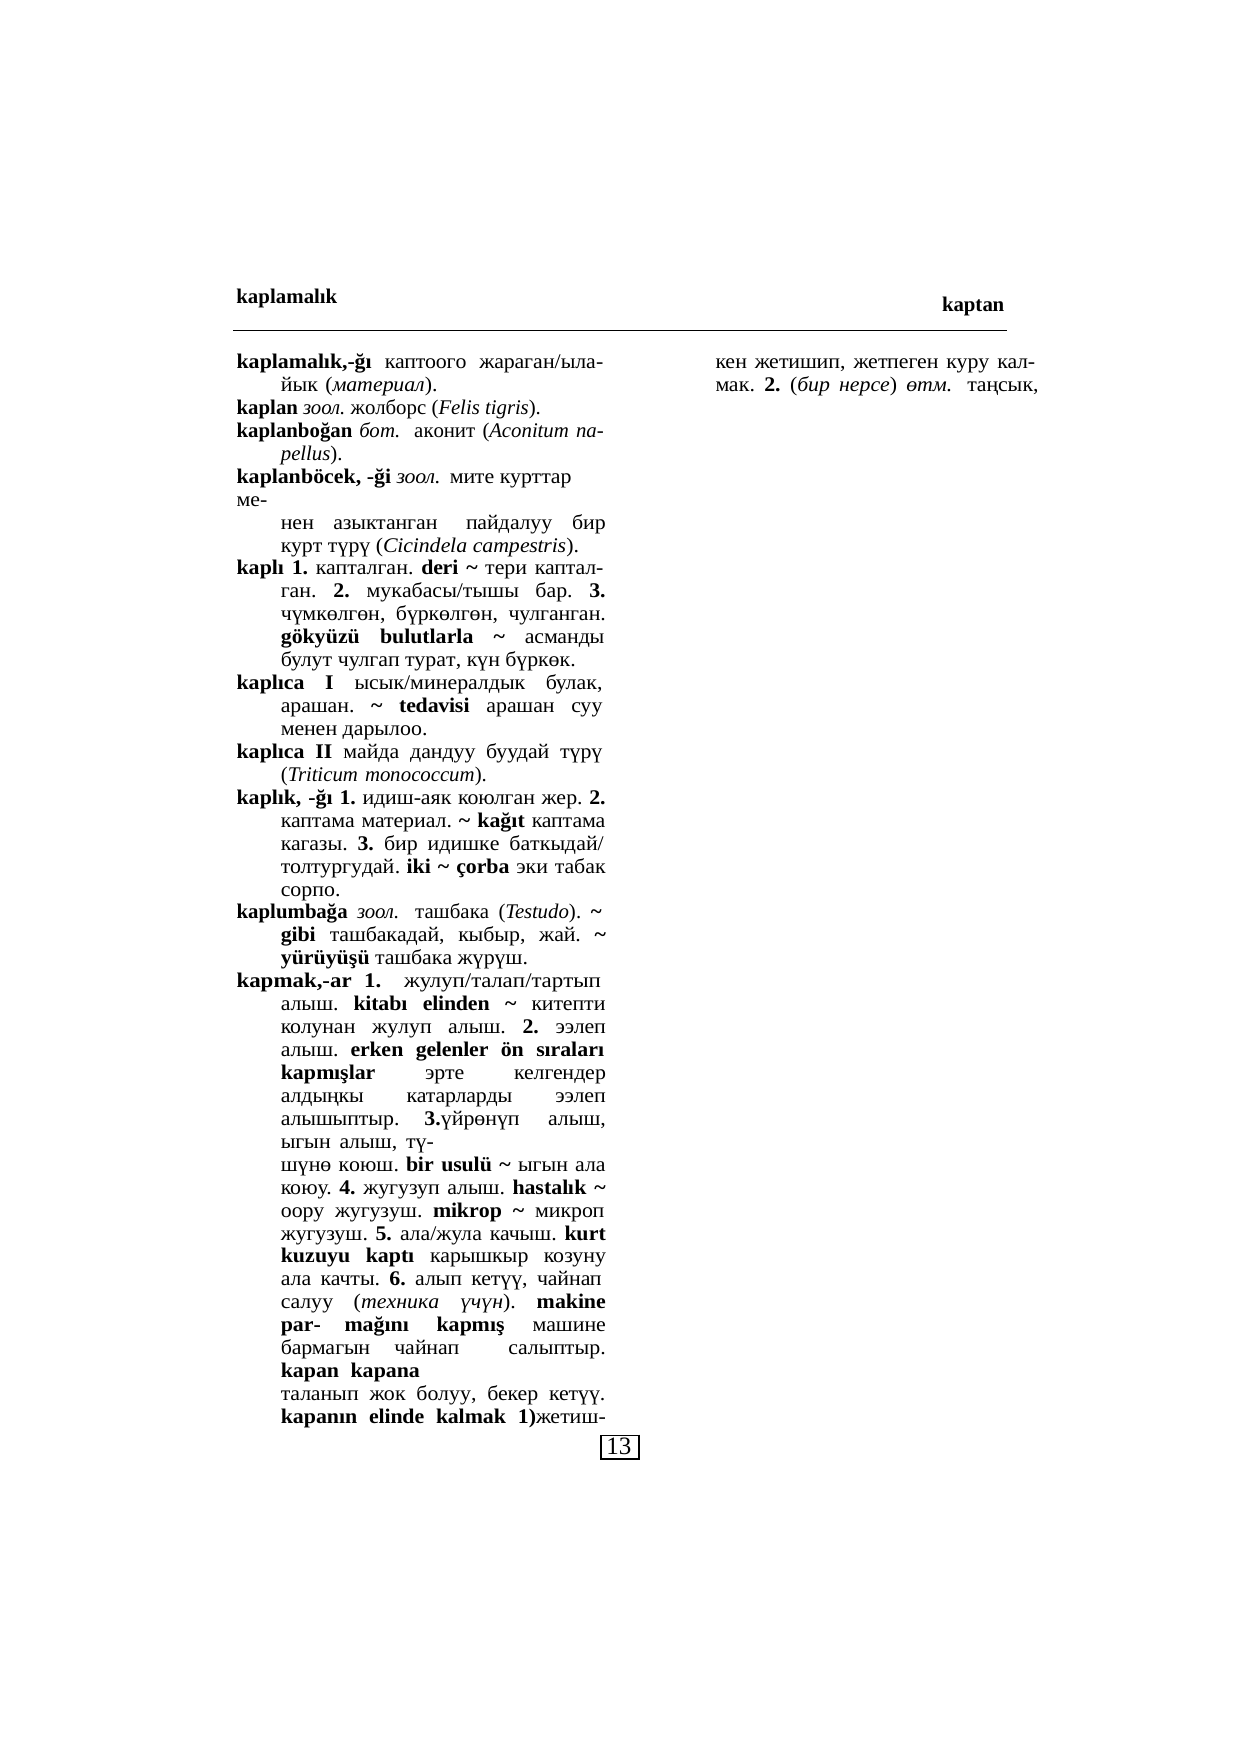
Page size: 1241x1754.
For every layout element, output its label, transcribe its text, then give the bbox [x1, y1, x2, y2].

text жугузуш. 5. ала/жула качыш. kurt kuzuyu kaptı карышкыр козуну ала качты. 6. алып кетүү, чайнап [281, 1222, 606, 1290]
text kapmışlar эрте келгендер алдыңкы катарларды ээлеп алышыптыр. 3.үйрөнүп алыш, ыгын алыш, тү- [281, 1061, 606, 1153]
text kaplık, -ğı 1. идиш-аяк коюлган жер. 2. каптама материал. ~ kağıt каптама кагазы. 3. бир идишке баткыдай/ [236, 786, 606, 854]
text мак. 2. (бир нерсе) өтм. таңсык, [715, 373, 1065, 396]
text kaplumbağa зоол. ташбака (Testudo). ~ [236, 901, 606, 923]
text kaplı 1. капталган. deri ~ тери каптал- [236, 557, 606, 579]
text шүнө коюш. bir usulü ~ ыгын ала коюу. 4. жугузуп алыш. hastalık ~ оору жугузуш. mikrop ~ микроп [281, 1153, 606, 1222]
text kaptan [942, 292, 1065, 316]
text таланып жок болуу, бекер кетүү. kapanın elinde kalmak 1)жетиш- [281, 1382, 606, 1428]
text кен жетишип, жетпеген куру кал- [715, 350, 1065, 373]
text kaplanböcek, -ği зоол. мите курттар ме- [236, 465, 606, 511]
text gibi ташбакадай, кыбыр, жай. ~ yürüyüşü ташбака жүрүш. [281, 923, 606, 969]
text толтургудай. iki ~ çorba эки табак сорпо. [281, 855, 606, 901]
text kaplamalık,-ğı каптоого жараган/ыла- йык (материал). [236, 350, 606, 396]
text kaplanboğan бот. аконит (Aconitum na- pellus). [236, 419, 606, 465]
text алыш. kitabı elinden ~ китепти колунан жулуп алыш. 2. ээлеп алыш. erken gelenler ön sıraları [281, 992, 606, 1061]
text нен азыктанган пайдалуу бир курт түрү (Cicindela campestris). [281, 511, 606, 557]
text салуу (техника үчүн). makine par- mağını kapmış машине бармагын чайнап салыптыр. kapan kapana [281, 1291, 606, 1382]
text kapmak,-ar 1. жулуп/талап/тартып [236, 969, 606, 992]
text kaplamalık [236, 284, 337, 308]
text булут чулгап турат, күн бүркөк. [281, 648, 579, 671]
text менен дарылоо. [281, 717, 427, 740]
text kaplan зоол. жолборс (Felis tigris). [236, 396, 606, 419]
text ган. 2. мукабасы/тышы бар. 3. чүмкөлгөн, бүркөлгөн, чулганган. gökyüzü bulutlarla ~ асманды [281, 579, 606, 648]
text kaplıca II майда дандуу буудай түрү [236, 740, 606, 763]
text kaplıca I ысык/минералдык булак, арашан. ~ tedavisi арашан суу [236, 671, 606, 717]
text (Tritiсum monococcum). [281, 763, 489, 786]
